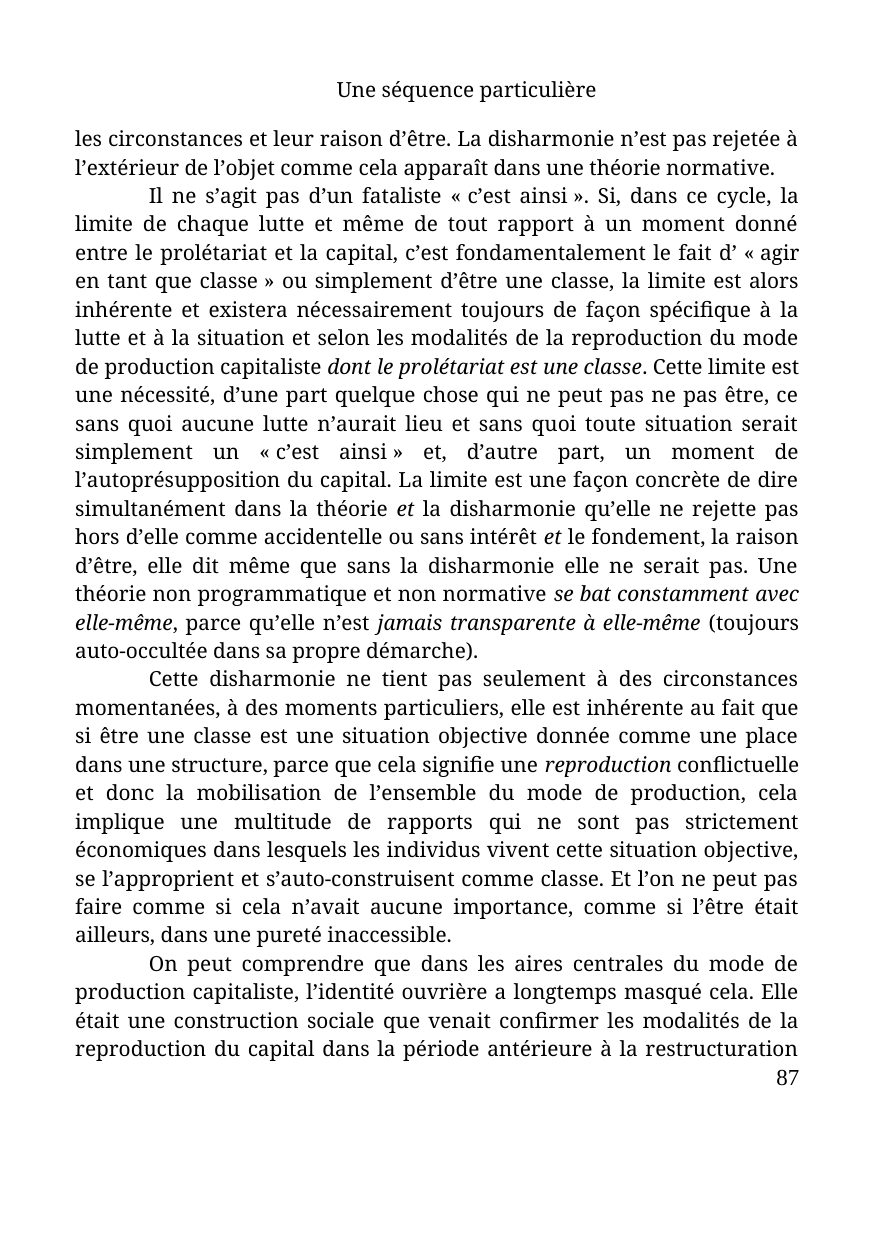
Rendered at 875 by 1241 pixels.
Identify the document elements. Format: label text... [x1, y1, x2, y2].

text On peut comprendre que dans les aires centrales du mode de production capitaliste, l’identité ouvrière a longtemps masqué cela. Elle était une construction sociale que venait confirmer les modalités de la reproduction du capital dans la période antérieure à la restructuration [75, 949, 799, 1063]
text Il ne s’agit pas d’un fataliste « c’est ainsi ». Si, dans ce cycle, la limite de chaque lutte et même de tout rapport à un moment donné entre le prolétariat et la capital, c’est fondamentalement le fait d’ « agir en tant que classe » ou simplement d’être une classe, la limite est alors inhérente et existera nécessairement toujours de façon spécifique à la lutte et à la situation et selon les modalités de la reproduction du mode de production capitaliste dont le prolétariat est une classe. Cette limite est une nécessité, d’une part quelque chose qui ne peut pas ne pas être, ce sans quoi aucune lutte n’aurait lieu et sans quoi toute situation serait simplement un « c’est ainsi » et, d’autre part, un moment de l’autoprésupposition du capital. La limite est une façon concrète de dire simultanément dans la théorie et la disharmonie qu’elle ne rejette pas hors d’elle comme accidentelle ou sans intérêt et le fondement, la raison d’être, elle dit même que sans la disharmonie elle ne serait pas. Une théorie non programmatique et non normative se bat constamment avec elle-même, parce qu’elle n’est jamais transparente à elle-même (toujours auto-occultée dans sa propre démarche). [75, 181, 799, 664]
text les circonstances et leur raison d’être. La disharmonie n’est pas rejetée à l’extérieur de l’objet comme cela apparaît dans une théorie normative. [75, 124, 799, 181]
text Cette disharmonie ne tient pas seulement à des circonstances momentanées, à des moments particuliers, elle est inhérente au fait que si être une classe est une situation objective donnée comme une place dans une structure, parce que cela signifie une reproduction conflictuelle et donc la mobilisation de l’ensemble du mode de production, cela implique une multitude de rapports qui ne sont pas strictement économiques dans lesquels les individus vivent cette situation objective, se l’approprient et s’auto-construisent comme classe. Et l’on ne peut pas faire comme si cela n’avait aucune importance, comme si l’être était ailleurs, dans une pureté inaccessible. [75, 664, 799, 949]
